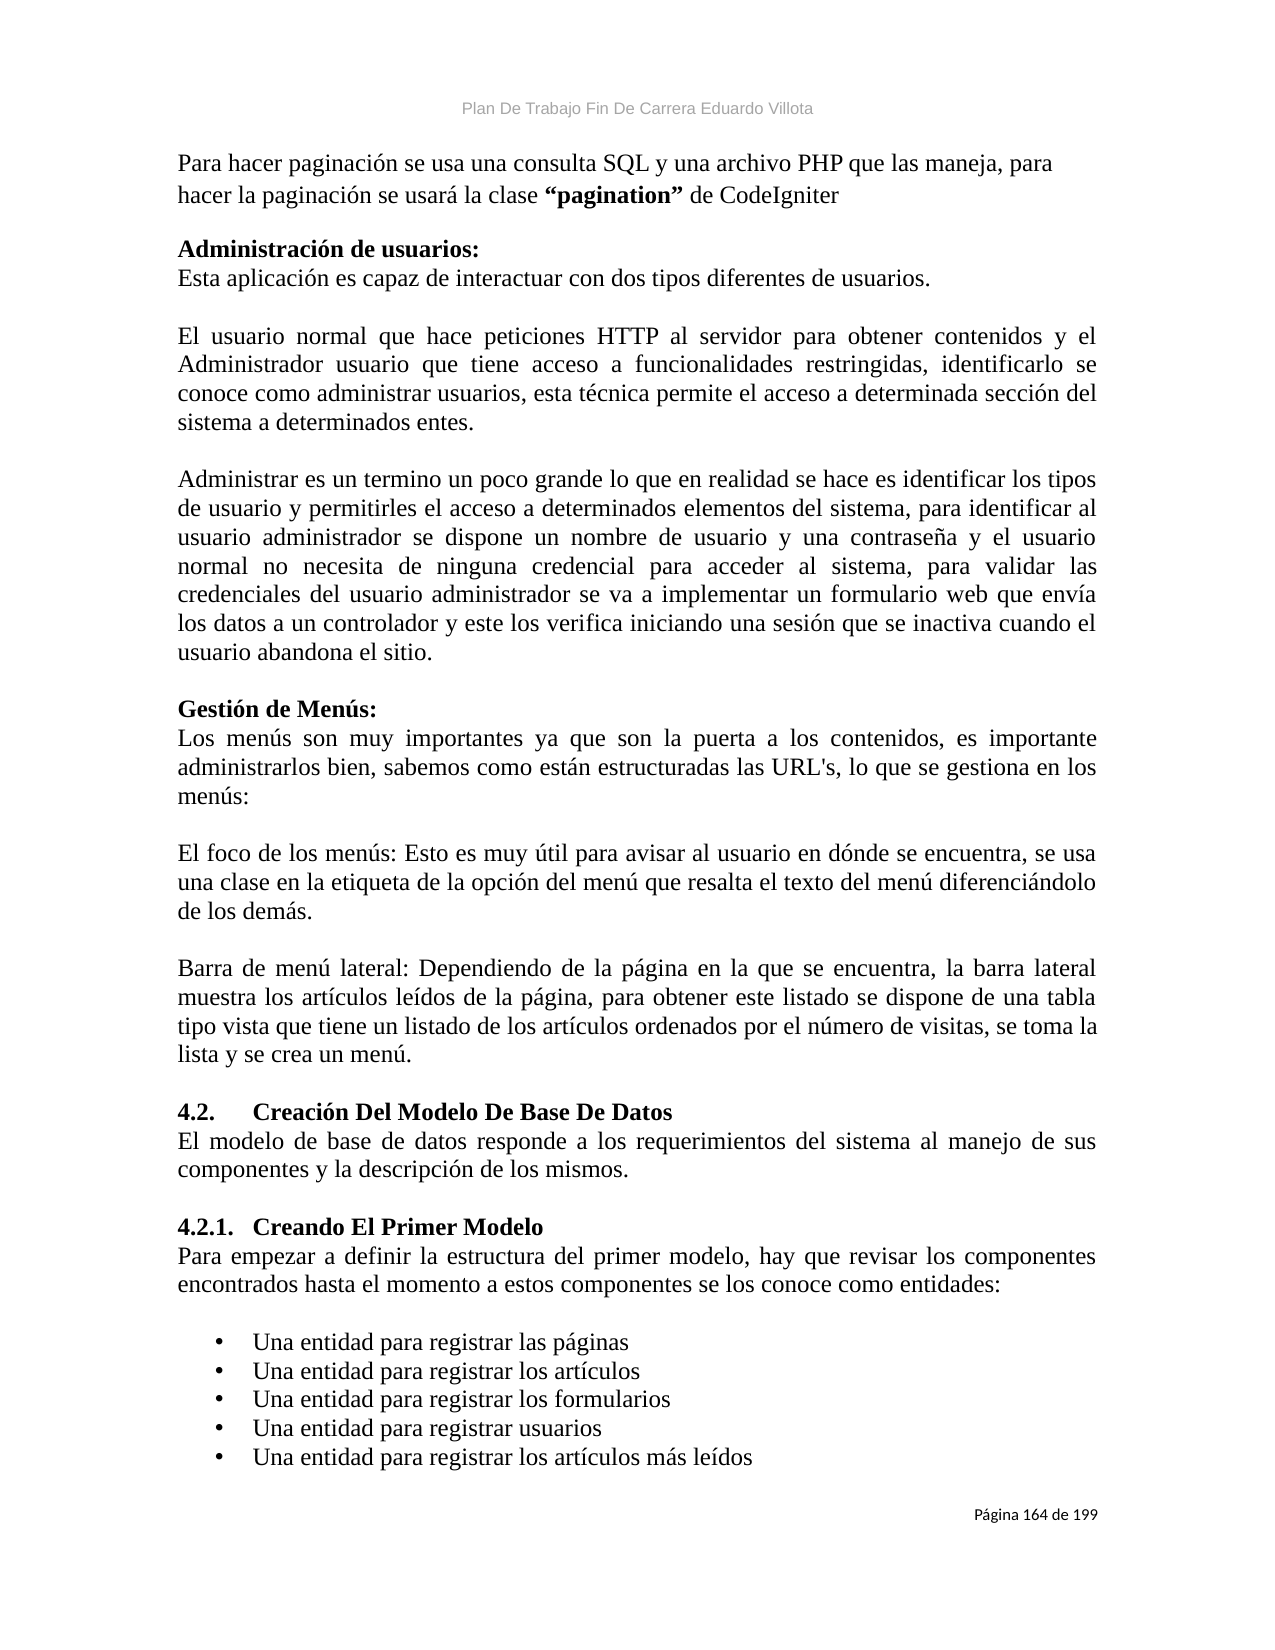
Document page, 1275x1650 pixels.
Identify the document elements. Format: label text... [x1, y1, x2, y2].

text El foco de los menús: Esto es muy útil para avisar al usuario en dónde se encuentra, se usa una clase en la etiqueta de la opción del menú que resalta el texto del menú diferenciándolo de los demás. [177, 838, 1098, 924]
text Para empezar a definir la estructura del primer modelo, hay que revisar los componentes encontrados hasta el momento a estos componentes se los conoce como entidades: [177, 1241, 1098, 1298]
text 4.2.1. Creando El Primer Modelo [177, 1212, 1098, 1241]
text 4.2. Creación Del Modelo De Base De Datos [177, 1097, 1098, 1126]
list Una entidad para registrar los formularios [215, 1384, 1098, 1413]
list Una entidad para registrar los artículos más leídos [215, 1442, 1098, 1471]
text Administración de usuarios: [177, 234, 1098, 263]
list Una entidad para registrar las páginas [215, 1327, 1098, 1356]
text Los menús son muy importantes ya que son la puerta a los contenidos, es importante administrarlos bien, sabemos como están estructuradas las URL's, lo que se gestiona en los menús: [177, 723, 1098, 809]
text Administrar es un termino un poco grande lo que en realidad se hace es identificar los tipos de usuario y permitirles el acceso a determinados elementos del sistema, para identificar al usuario administrador se dispone un nombre de usuario y una contraseña y el usuario normal no necesita de ninguna credencial para acceder al sistema, para validar las credenciales del usuario administrador se va a implementar un formulario web que envía los datos a un controlador y este los verifica iniciando una sesión que se inactiva cuando el usuario abandona el sitio. [177, 464, 1098, 666]
text Barra de menú lateral: Dependiendo de la página en la que se encuentra, la barra lateral muestra los artículos leídos de la página, para obtener este listado se dispone de una tabla tipo vista que tiene un listado de los artículos ordenados por el número de visitas, se toma la lista y se crea un menú. [177, 953, 1098, 1068]
text Gestión de Menús: [177, 694, 1098, 723]
list Una entidad para registrar los artículos [215, 1356, 1098, 1384]
text Esta aplicación es capaz de interactuar con dos tipos diferentes de usuarios. [177, 263, 1098, 292]
text Para hacer paginación se usa una consulta SQL y una archivo PHP que las maneja, para hacer la paginación se usará la clase “pagination” de CodeIgniter [177, 148, 1098, 209]
text El modelo de base de datos responde a los requerimientos del sistema al manejo de sus componentes y la descripción de los mismos. [177, 1126, 1098, 1183]
list Una entidad para registrar usuarios [215, 1413, 1098, 1442]
text El usuario normal que hace peticiones HTTP al servidor para obtener contenidos y el Administrador usuario que tiene acceso a funcionalidades restringidas, identificarlo se conoce como administrar usuarios, esta técnica permite el acceso a determinada sección del sistema a determinados entes. [177, 321, 1098, 436]
